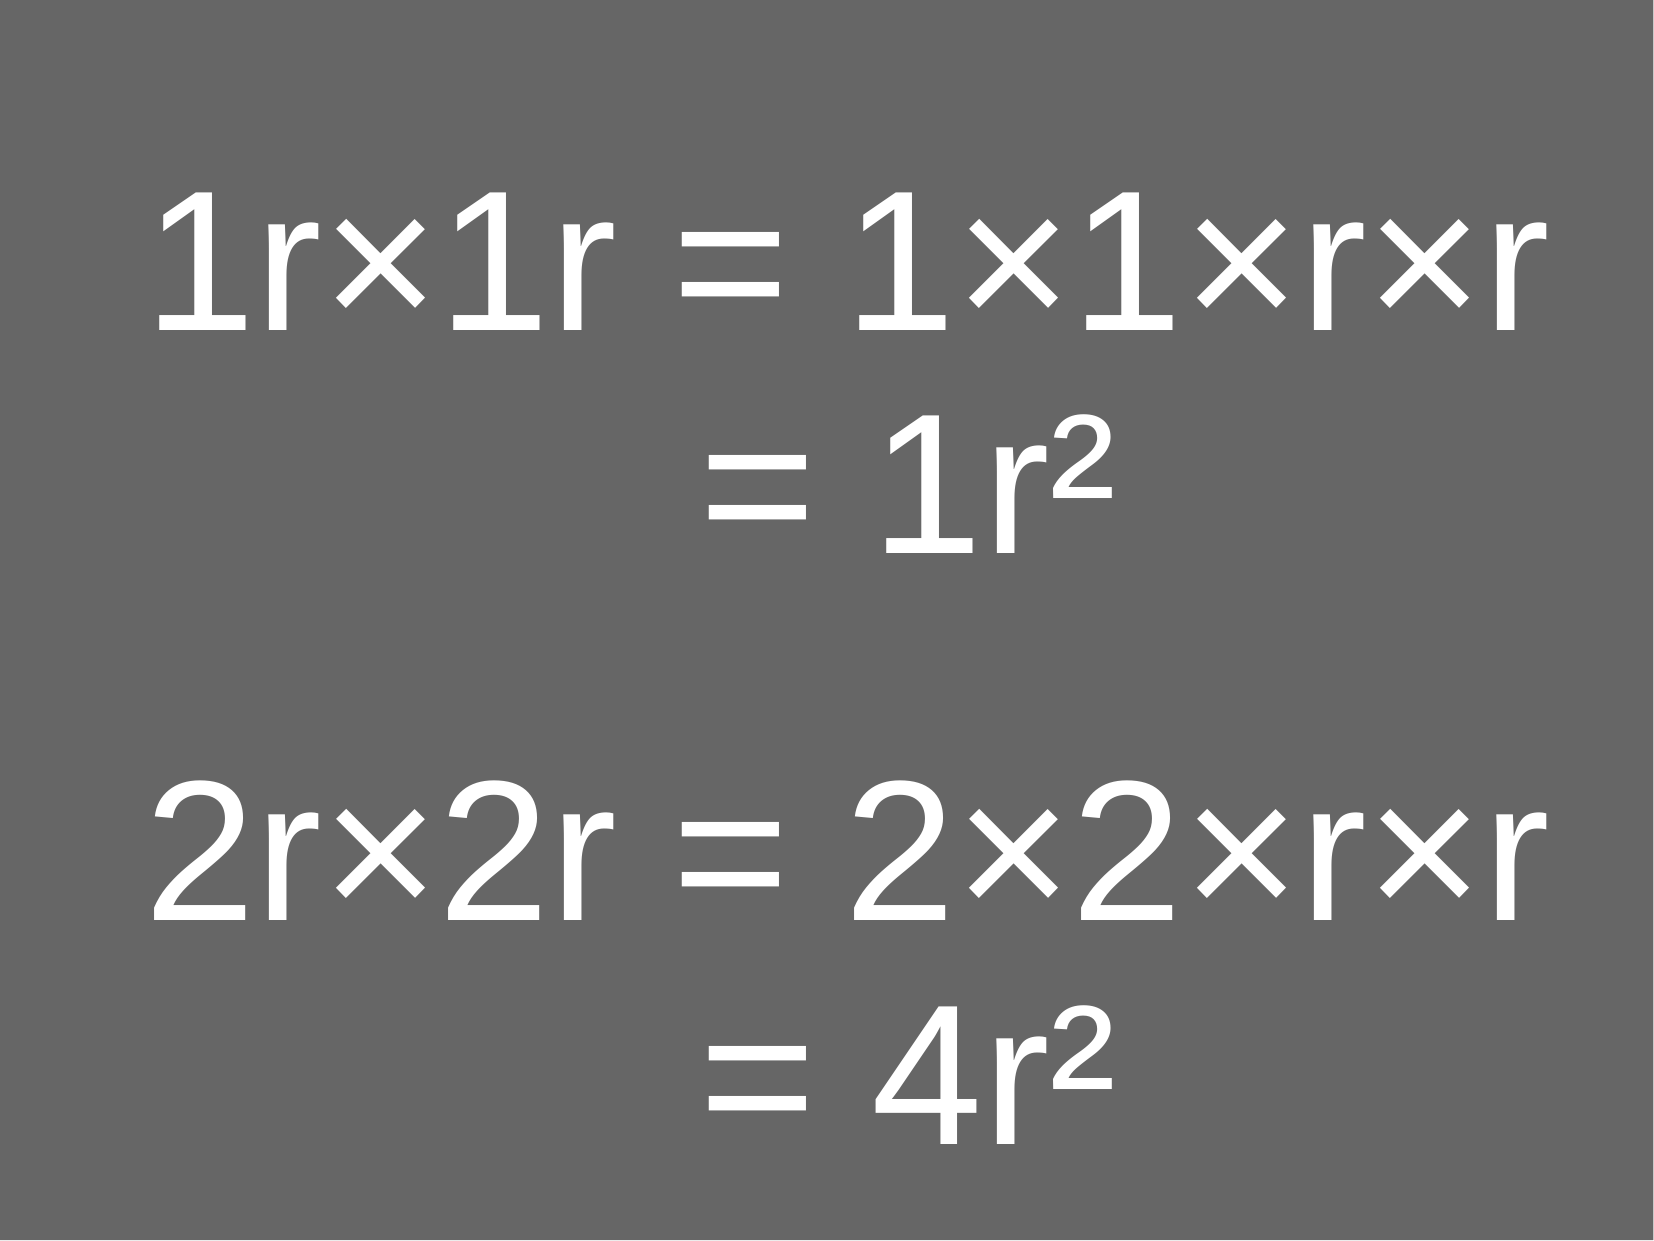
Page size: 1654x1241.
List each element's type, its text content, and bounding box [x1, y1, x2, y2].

text_box 2r×2r = 2×2×r×r = 4r² [129, 732, 1654, 1195]
text_box 1r×1r = 1×1×r×r = 1r² [129, 141, 1654, 604]
text_box [0, 0, 1654, 1241]
